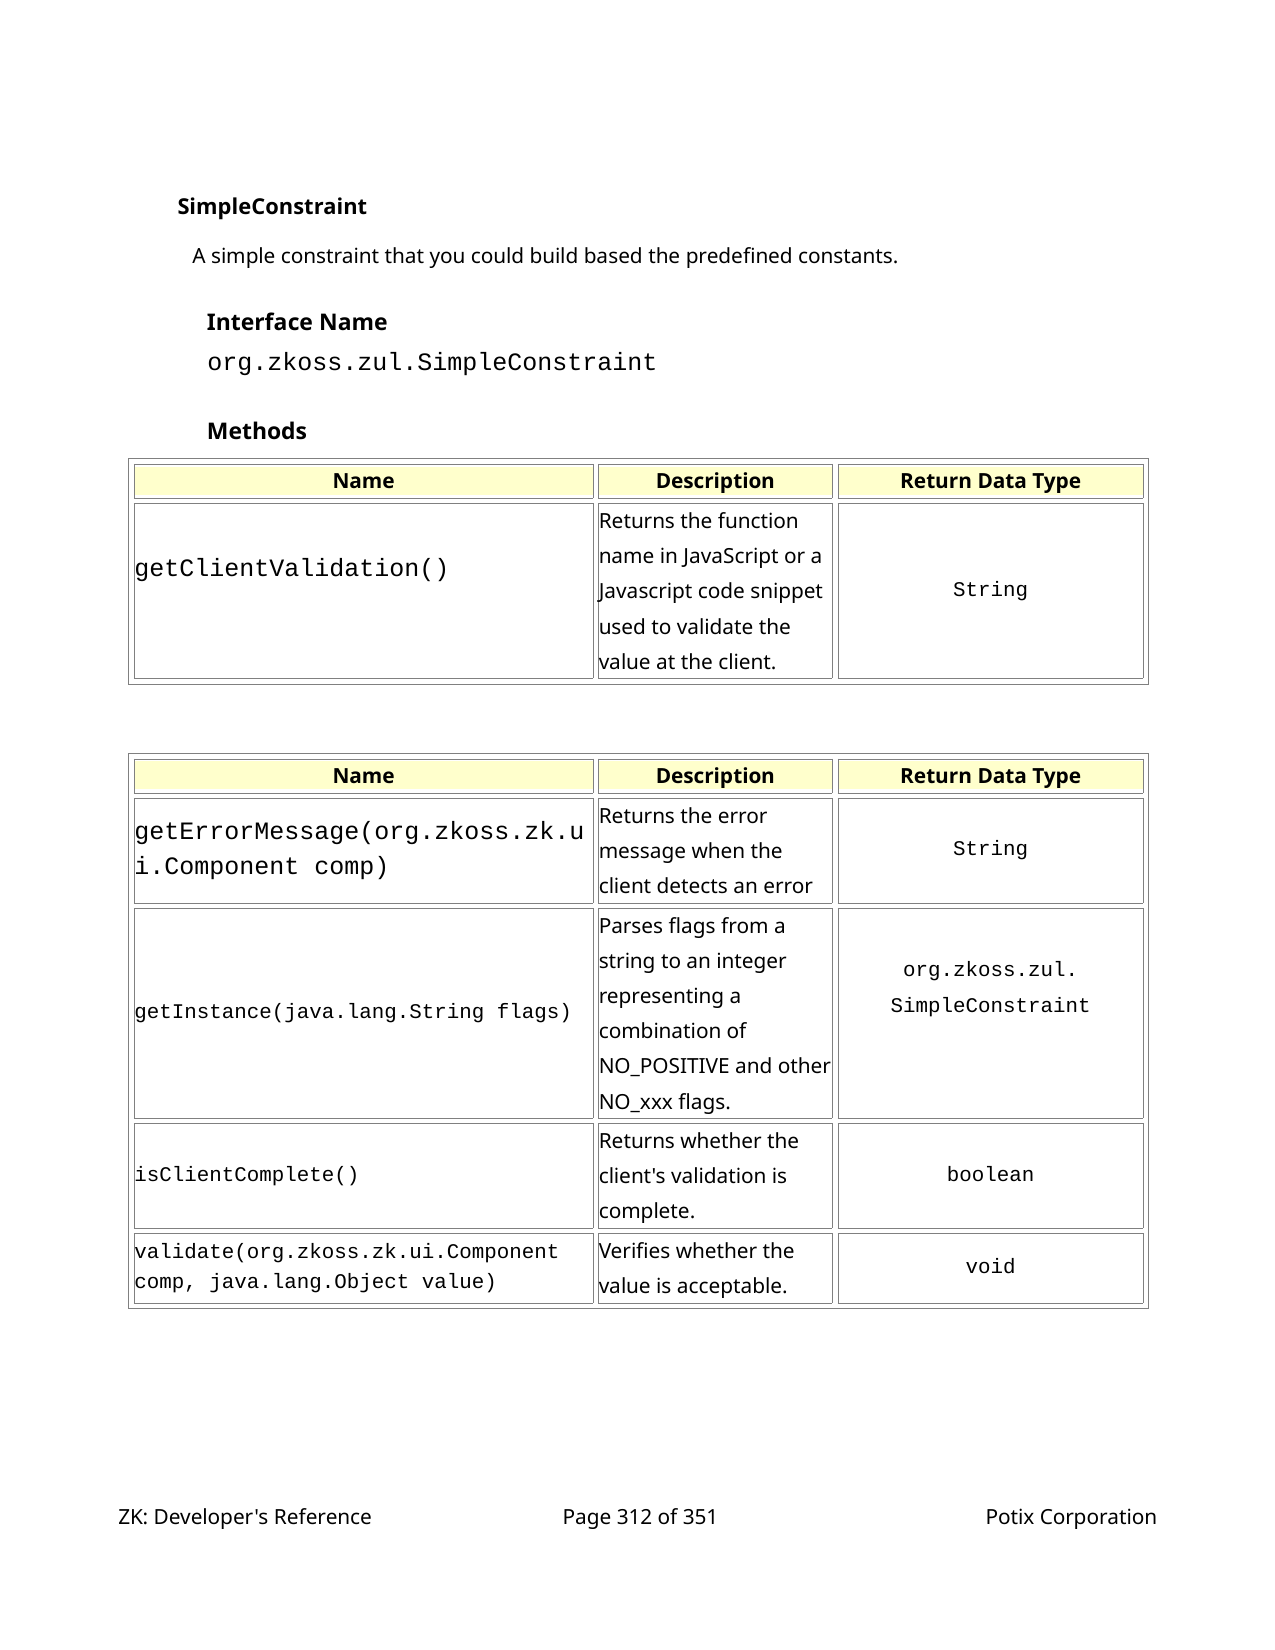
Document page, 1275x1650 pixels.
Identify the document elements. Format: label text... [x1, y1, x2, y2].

table_cell void [835, 1228, 1146, 1302]
table_header Description [596, 754, 835, 792]
table_cell Parses flags from a string to an integer representing a combination of NO_POSITIVE and other NO_xxx flags. [596, 903, 835, 1118]
table_cell String [835, 793, 1146, 902]
subtitle SimpleConstraint [177, 191, 1157, 221]
table_cell getErrorMessage(org.zkoss.zk.ui.Component comp) [131, 793, 596, 902]
table_cell getInstance(java.lang.String flags) [131, 903, 596, 1118]
table_cell Returns the function name in JavaScript or a Javascript code snippet used to validate the value at the client. [596, 498, 835, 678]
table_cell boolean [835, 1118, 1146, 1228]
text A simple constraint that you could build based the predefined constants. [118, 241, 1157, 269]
table_cell validate(org.zkoss.zk.ui.Component comp, java.lang.Object value) [131, 1228, 596, 1302]
table_header Name [131, 754, 596, 792]
table_cell org.zkoss.zul. SimpleConstraint [835, 903, 1146, 1118]
table_cell Returns whether the client's validation is complete. [596, 1118, 835, 1228]
table_cell getClientValidation() [131, 498, 596, 678]
table_header Return Data Type [835, 459, 1146, 498]
subtitle Interface Name [207, 306, 1157, 337]
text org.zkoss.zul.SimpleConstraint [118, 350, 1157, 378]
table_cell isClientComplete() [131, 1118, 596, 1228]
table_cell Returns the error message when the client detects an error [596, 793, 835, 902]
table_cell String [835, 498, 1146, 678]
subtitle Methods [207, 415, 1157, 446]
table_header Return Data Type [835, 754, 1146, 792]
table_header Description [596, 459, 835, 498]
table_header Name [131, 459, 596, 498]
table_cell Verifies whether the value is acceptable. [596, 1228, 835, 1302]
